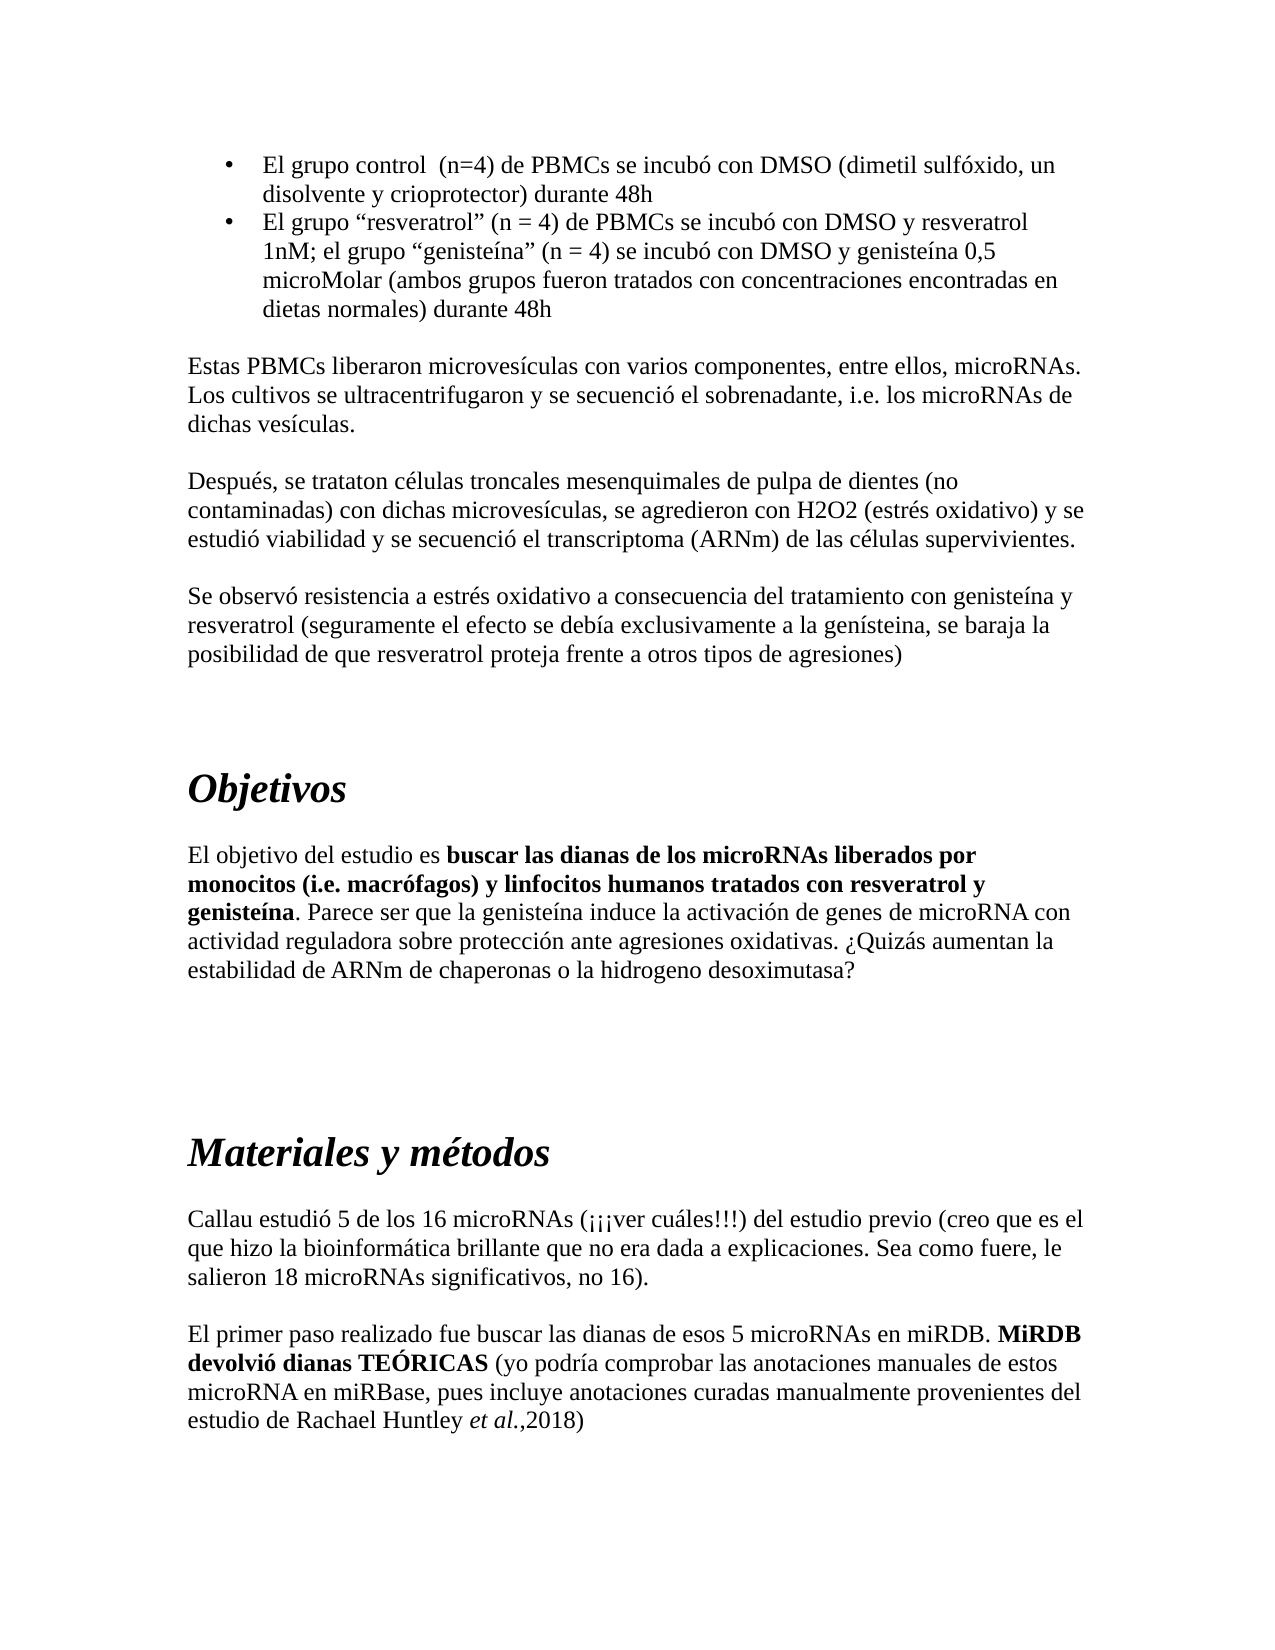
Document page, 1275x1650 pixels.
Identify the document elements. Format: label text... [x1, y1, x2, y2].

list El grupo “resveratrol” (n = 4) de PBMCs se incubó con DMSO y resveratrol 1nM; el grupo “genisteína” (n = 4) se incubó con DMSO y genisteína 0,5 microMolar (ambos grupos fueron tratados con concentraciones encontradas en dietas normales) durante 48h [225, 207, 1087, 322]
text El primer paso realizado fue buscar las dianas de esos 5 microRNAs en miRDB. MiRDB devolvió dianas TEÓRICAS (yo podría comprobar las anotaciones manuales de estos microRNA en miRBase, pues incluye anotaciones curadas manualmente provenientes del estudio de Rachael Huntley et al.,2018) [187, 1319, 1087, 1434]
text Callau estudió 5 de los 16 microRNAs (¡¡¡ver cuáles!!!) del estudio previo (creo que es el que hizo la bioinformática brillante que no era dada a explicaciones. Sea como fuere, le salieron 18 microRNAs significativos, no 16). [187, 1204, 1087, 1290]
text Estas PBMCs liberaron microvesículas con varios componentes, entre ellos, microRNAs. Los cultivos se ultracentrifugaron y se secuenció el sobrenadante, i.e. los microRNAs de dichas vesículas. [187, 351, 1087, 437]
text Objetivos [187, 763, 1087, 811]
text El objetivo del estudio es buscar las dianas de los microRNAs liberados por monocitos (i.e. macrófagos) y linfocitos humanos tratados con resveratrol y genisteína. Parece ser que la genisteína induce la activación de genes de microRNA con actividad reguladora sobre protección ante agresiones oxidativas. ¿Quizás aumentan la estabilidad de ARNm de chaperonas o la hidrogeno desoximutasa? [187, 840, 1087, 984]
text Después, se trataton células troncales mesenquimales de pulpa de dientes (no contaminadas) con dichas microvesículas, se agredieron con H2O2 (estrés oxidativo) y se estudió viabilidad y se secuenció el transcriptoma (ARNm) de las células supervivientes. [187, 466, 1087, 552]
list El grupo control (n=4) de PBMCs se incubó con DMSO (dimetil sulfóxido, un disolvente y crioprotector) durante 48h [225, 150, 1087, 207]
text Materiales y métodos [187, 1127, 1087, 1175]
text Se observó resistencia a estrés oxidativo a consecuencia del tratamiento con genisteína y resveratrol (seguramente el efecto se debía exclusivamente a la genísteina, se baraja la posibilidad de que resveratrol proteja frente a otros tipos de agresiones) [187, 581, 1087, 667]
